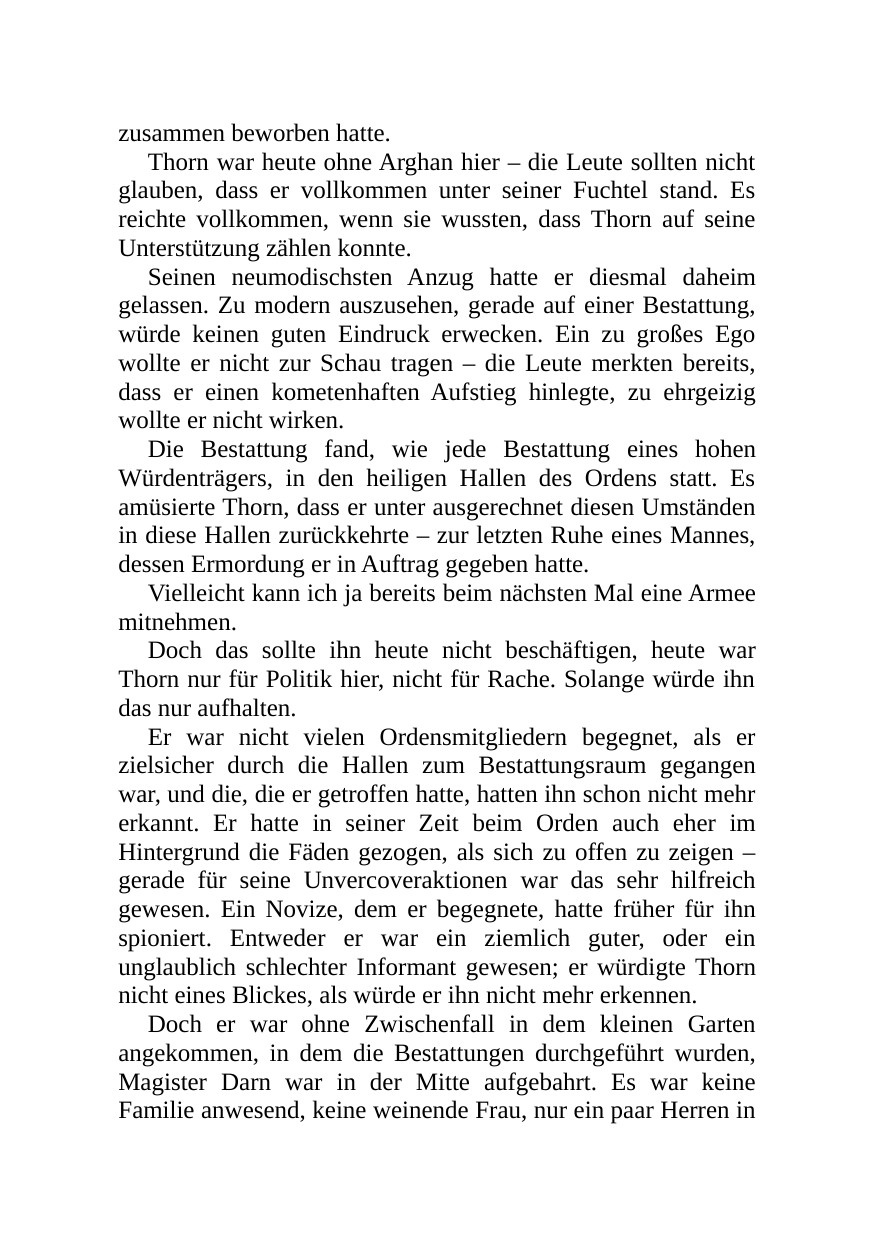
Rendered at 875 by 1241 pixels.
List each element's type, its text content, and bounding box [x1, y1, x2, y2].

text zusammen beworben hatte. [118, 118, 756, 147]
text Thorn war heute ohne Arghan hier – die Leute sollten nicht glauben, dass er vollkommen unter seiner Fuchtel stand. Es reichte vollkommen, wenn sie wussten, dass Thorn auf seine Unterstützung zählen konnte. [118, 147, 756, 262]
text Er war nicht vielen Ordensmitgliedern begegnet, als er zielsicher durch die Hallen zum Bestattungsraum gegangen war, und die, die er getroffen hatte, hatten ihn schon nicht mehr erkannt. Er hatte in seiner Zeit beim Orden auch eher im Hintergrund die Fäden gezogen, als sich zu offen zu zeigen – gerade für seine Unvercoveraktionen war das sehr hilfreich gewesen. Ein Novize, dem er begegnete, hatte früher für ihn spioniert. Entweder er war ein ziemlich guter, oder ein unglaublich schlechter Informant gewesen; er würdigte Thorn nicht eines Blickes, als würde er ihn nicht mehr erkennen. [118, 722, 756, 1009]
text Doch das sollte ihn heute nicht beschäftigen, heute war Thorn nur für Politik hier, nicht für Rache. Solange würde ihn das nur aufhalten. [118, 636, 756, 722]
text Die Bestattung fand, wie jede Bestattung eines hohen Würdenträgers, in den heiligen Hallen des Ordens statt. Es amüsierte Thorn, dass er unter ausgerechnet diesen Umständen in diese Hallen zurückkehrte – zur letzten Ruhe eines Mannes, dessen Ermordung er in Auftrag gegeben hatte. [118, 434, 756, 578]
text Vielleicht kann ich ja bereits beim nächsten Mal eine Armee mitnehmen. [118, 578, 756, 636]
text Seinen neumodischsten Anzug hatte er diesmal daheim gelassen. Zu modern auszusehen, gerade auf einer Bestattung, würde keinen guten Eindruck erwecken. Ein zu großes Ego wollte er nicht zur Schau tragen – die Leute merkten bereits, dass er einen kometenhaften Aufstieg hinlegte, zu ehrgeizig wollte er nicht wirken. [118, 262, 756, 434]
text Doch er war ohne Zwischenfall in dem kleinen Garten angekommen, in dem die Bestattungen durchgeführt wurden, Magister Darn war in der Mitte aufgebahrt. Es war keine Familie anwesend, keine weinende Frau, nur ein paar Herren in [118, 1009, 756, 1124]
